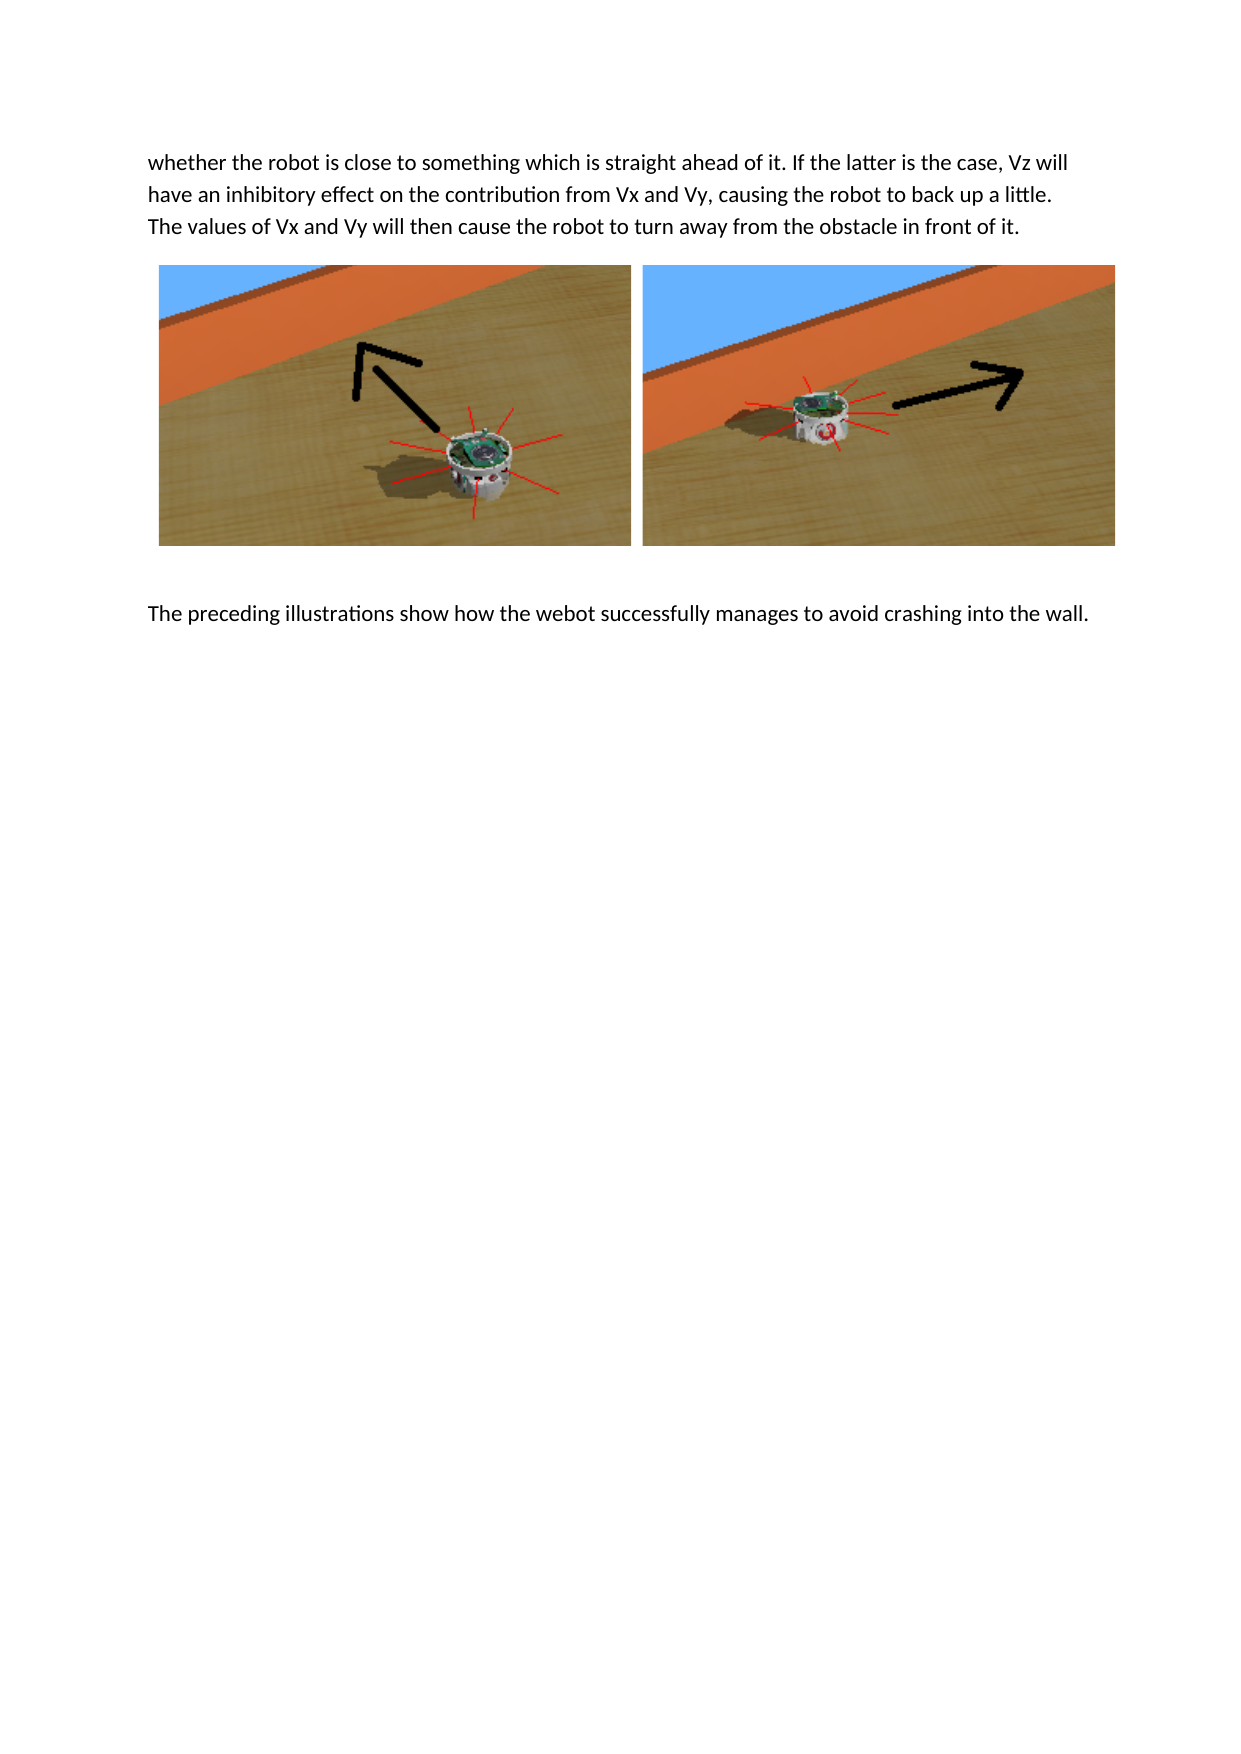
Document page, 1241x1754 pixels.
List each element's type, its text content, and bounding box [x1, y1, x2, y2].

table_header [632, 265, 642, 546]
text whether the robot is close to something which is straight ahead of it. If the latter is the case, Vz will have an inhibitory effect on the contribution from Vx and Vy, causing the robot to back up a little. The values of Vx and Vy will then cause the robot to turn away from the obstacle in front of it. [148, 148, 1093, 240]
text The preceding illustrations show how the webot successfully manages to avoid crashing into the wall. [148, 599, 1093, 627]
table_header [148, 265, 158, 546]
